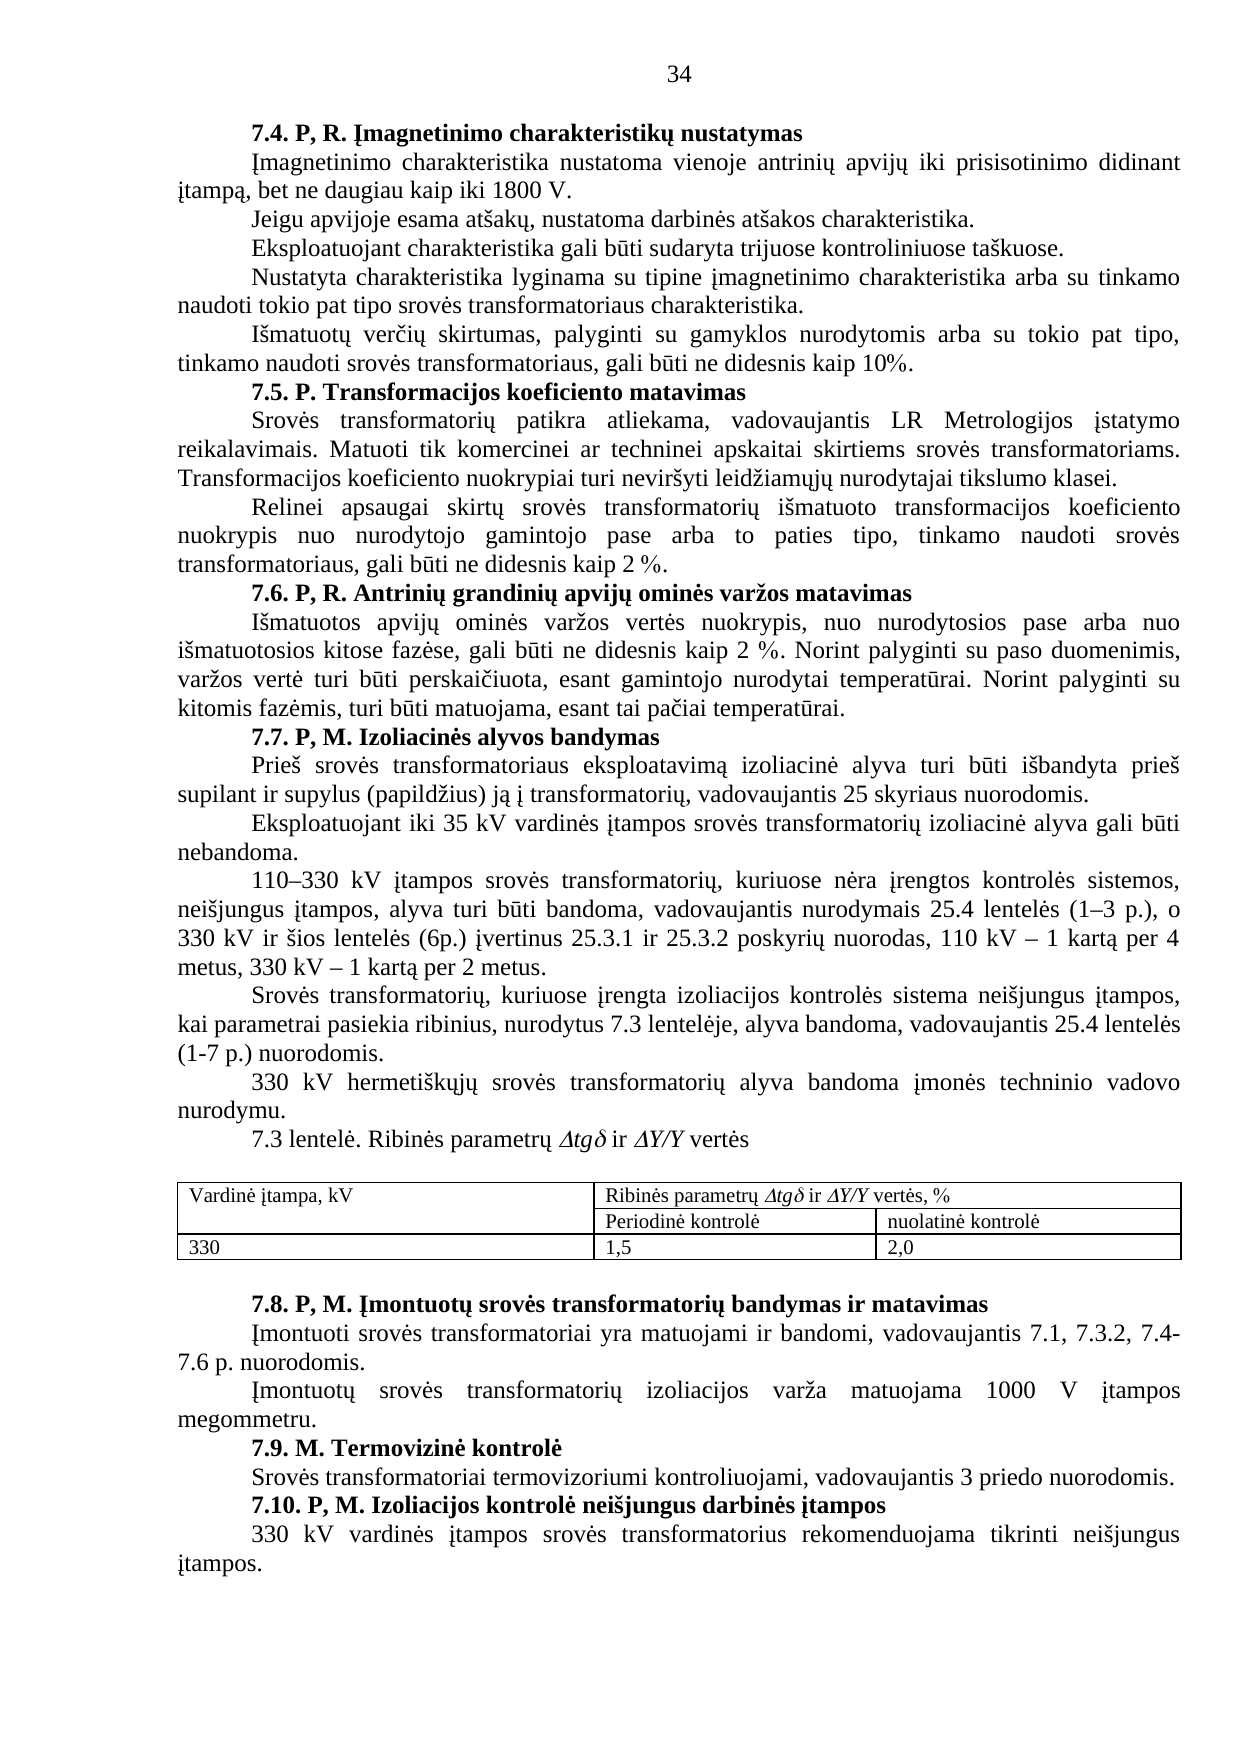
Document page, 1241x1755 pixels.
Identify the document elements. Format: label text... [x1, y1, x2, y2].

text Srovės transformatorių, kuriuose įrengta izoliacijos kontrolės sistema neišjungus įtampos, kai parametrai pasiekia ribinius, nurodytus 7.3 lentelėje, alyva bandoma, vadovaujantis 25.4 lentelės (1-7 p.) nuorodomis. [177, 981, 1181, 1067]
text 7.10. P, M. Izoliacijos kontrolė neišjungus darbinės įtampos [177, 1490, 1181, 1519]
table_cell 330 [178, 1235, 593, 1259]
table_cell 1,5 [595, 1235, 875, 1259]
text Eksploatuojant iki 35 kV vardinės įtampos srovės transformatorių izoliacinė alyva gali būti nebandoma. [177, 808, 1181, 866]
table_cell [178, 1208, 593, 1233]
table_cell 2,0 [877, 1235, 1180, 1259]
table_header Ribinės parametrų tg ir Y/Y vertės,  [595, 1183, 1180, 1207]
text 7.9. M. Termovizinė kontrolė [177, 1433, 1181, 1462]
text Relinei apsaugai skirtų srovės transformatorių išmatuoto transformacijos koeficiento nuokrypis nuo nurodytojo gamintojo pase arba to paties tipo, tinkamo naudoti srovės transformatoriaus, gali būti ne didesnis kaip 2 . [177, 492, 1181, 578]
text Įmontuotų srovės transformatorių izoliacijos varža matuojama 1000 V įtampos megommetru. [177, 1375, 1181, 1433]
text Srovės transformatorių patikra atliekama, vadovaujantis LR Metrologijos įstatymo reikalavimais. Matuoti tik komercinei ar techninei apskaitai skirtiems srovės transformatoriams. Transformacijos koeficiento nuokrypiai turi neviršyti leidžiamųjų nurodytajai tikslumo klasei. [177, 406, 1181, 492]
table_cell nuolatinė kontrolė [877, 1209, 1180, 1233]
text Srovės transformatoriai termovizoriumi kontroliuojami, vadovaujantis 3 priedo nuorodomis. [177, 1462, 1181, 1490]
text Išmatuotų verčių skirtumas, palyginti su gamyklos nurodytomis arba su tokio pat tipo, tinkamo naudoti srovės transformatoriaus, gali būti ne didesnis kaip 10. [177, 319, 1181, 377]
text 7.4. P, R. Įmagnetinimo charakteristikų nustatymas [177, 118, 1181, 147]
text Jeigu apvijoje esama atšakų, nustatoma darbinės atšakos charakteristika. [177, 204, 1181, 233]
text Nustatyta charakteristika lyginama su tipine įmagnetinimo charakteristika arba su tinkamo naudoti tokio pat tipo srovės transformatoriaus charakteristika. [177, 262, 1181, 319]
text 110–330 kV įtampos srovės transformatorių, kuriuose nėra įrengtos kontrolės sistemos, neišjungus įtampos, alyva turi būti bandoma, vadovaujantis nurodymais 25.4 lentelės (1–3 p.), o 330 kV ir šios lentelės (6p.) įvertinus 25.3.1 ir 25.3.2 poskyrių nuorodas, 110 kV – 1 kartą per 4 metus, 330 kV – 1 kartą per 2 metus. [177, 866, 1181, 981]
text 7.7. P, M. Izoliacinės alyvos bandymas [177, 722, 1181, 751]
text 7.5. P. Transformacijos koeficiento matavimas [177, 377, 1181, 406]
text 330 kV vardinės įtampos srovės transformatorius rekomenduojama tikrinti neišjungus įtampos. [177, 1519, 1181, 1577]
text Įmontuoti srovės transformatoriai yra matuojami ir bandomi, vadovaujantis 7.1, 7.3.2, 7.4-7.6 p. nuorodomis. [177, 1318, 1181, 1375]
text 7.3 lentelė. Ribinės parametrų tg ir Y/Y vertės [177, 1124, 1181, 1153]
text Išmatuotos apvijų ominės varžos vertės nuokrypis, nuo nurodytosios pase arba nuo išmatuotosios kitose fazėse, gali būti ne didesnis kaip 2 . Norint palyginti su paso duomenimis, varžos vertė turi būti perskaičiuota, esant gamintojo nurodytai temperatūrai. Norint palyginti su kitomis fazėmis, turi būti matuojama, esant tai pačiai temperatūrai. [177, 607, 1181, 722]
text Prieš srovės transformatoriaus eksploatavimą izoliacinė alyva turi būti išbandyta prieš supilant ir supylus (papildžius) ją į transformatorių, vadovaujantis 25 skyriaus nuorodomis. [177, 751, 1181, 808]
table_cell Periodinė kontrolė [595, 1209, 875, 1233]
text 7.6. P, R. Antrinių grandinių apvijų ominės varžos matavimas [177, 578, 1181, 607]
text Įmagnetinimo charakteristika nustatoma vienoje antrinių apvijų iki prisisotinimo didinant įtampą, bet ne daugiau kaip iki 1800 V. [177, 147, 1181, 204]
table_header Vardinė įtampa, kV [178, 1183, 593, 1207]
text 7.8. P, M. Įmontuotų srovės transformatorių bandymas ir matavimas [177, 1289, 1181, 1318]
text 330 kV hermetiškųjų srovės transformatorių alyva bandoma įmonės techninio vadovo nurodymu. [177, 1067, 1181, 1124]
text Eksploatuojant charakteristika gali būti sudaryta trijuose kontroliniuose taškuose. [177, 233, 1181, 262]
